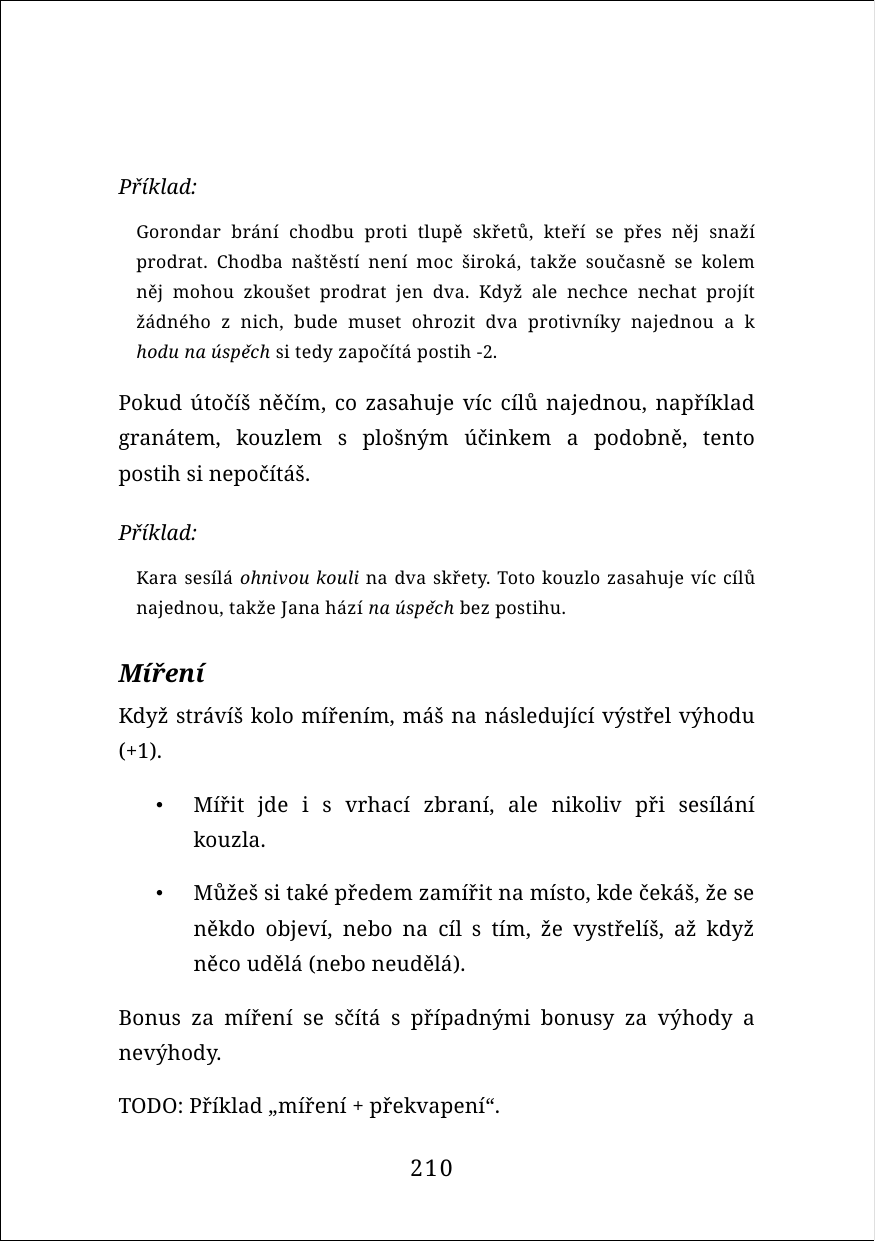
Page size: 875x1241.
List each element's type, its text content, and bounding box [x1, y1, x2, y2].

text Příklad: [118, 172, 756, 200]
text TODO: Příklad „míření + překvapení“. [118, 1092, 756, 1120]
text Gorondar brání chodbu proti tlupě skřetů, kteří se přes něj snaží prodrat. Chodba naštěstí není moc široká, takže současně se kolem něj mohou zkoušet prodrat jen dva. Když ale nechce nechat projít žádného z nich, bude muset ohrozit dva protivníky najednou a k hodu na úspěch si tedy započítá postih -2. [136, 219, 756, 364]
list Mířit jde i s vrhací zbraní, ale nikoliv při sesílání kouzla. [156, 790, 756, 854]
text Pokud útočíš něčím, co zasahuje víc cílů najednou, například granátem, kouzlem s plošným účinkem a podobně, tento postih si nepočítáš. [118, 388, 756, 487]
text Příklad: [118, 518, 756, 546]
subtitle Míření [118, 655, 756, 689]
list Můžeš si také předem zamířit na místo, kde čekáš, že se někdo objeví, nebo na cíl s tím, že vystřelíš, až když něco udělá (nebo neudělá). [156, 878, 756, 978]
text Když strávíš kolo mířením, máš na následující výstřel výhodu (+1). [118, 701, 756, 765]
text Bonus za míření se sčítá s případnými bonusy za výhody a nevýhody. [118, 1003, 756, 1067]
text Kara sesílá ohnivou kouli na dva skřety. Toto kouzlo zasahuje víc cílů najednou, takže Jana hází na úspěch bez postihu. [136, 565, 756, 620]
